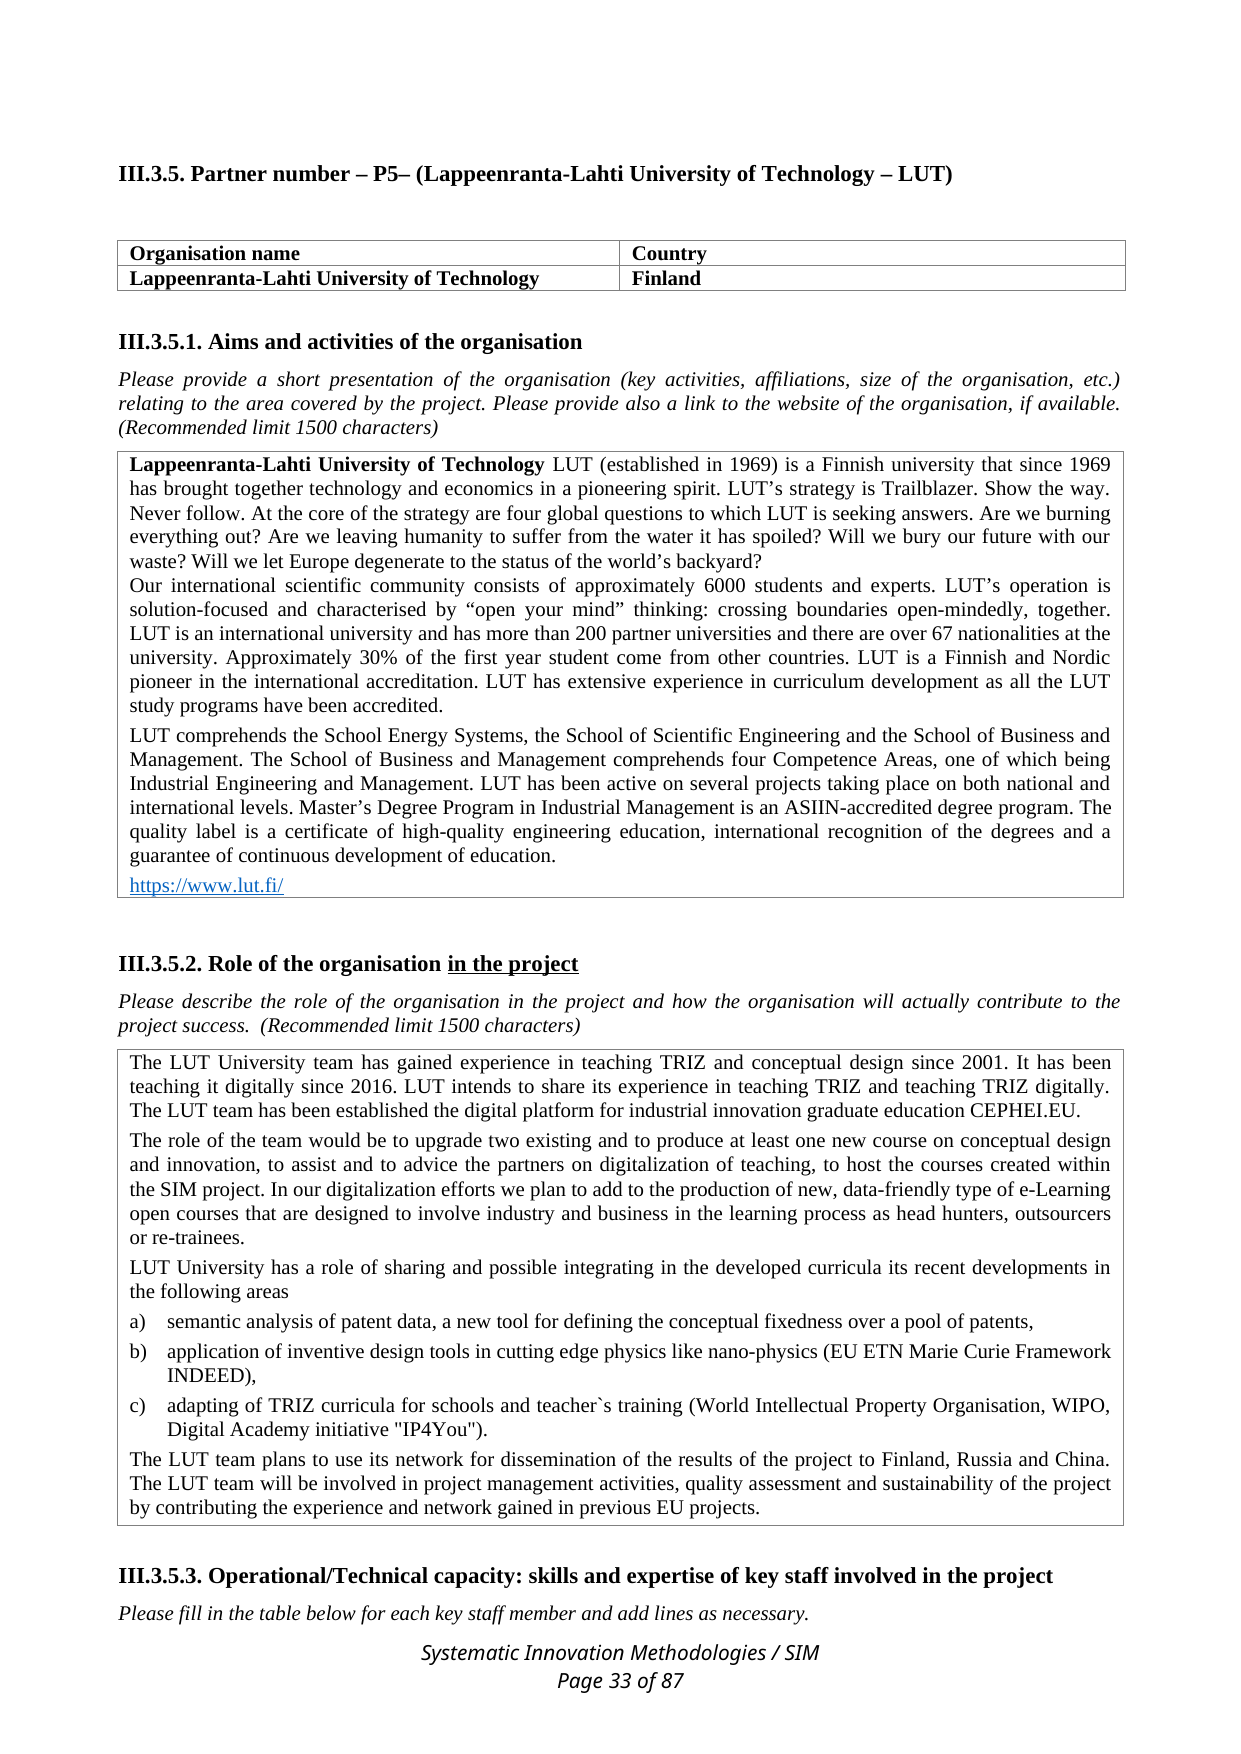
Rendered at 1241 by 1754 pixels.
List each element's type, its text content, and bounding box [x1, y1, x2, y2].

table_cell Finland [620, 266, 1125, 290]
table_cell Lappeenranta-Lahti University of Technology [118, 266, 619, 290]
text Please fill in the table below for each key staff member and add lines as necessary. [118, 1601, 1122, 1625]
table_header Organisation name [118, 241, 619, 265]
table_header The LUT University team has gained experience in teaching TRIZ and conceptual design since 2001. It has been teaching it digitally since 2016. LUT intends to share its experience in teaching TRIZ and teaching TRIZ digitally. The LUT team has been established the digital platform for industrial innovation graduate education CEPHEI.EU. The role of the team would be to upgrade two existing and to produce at least one new course on conceptual design and innovation, to assist and to advice the partners on digitalization of teaching, to host the courses created within the SIM project. In our digitalization efforts we plan to add to the production of new, data-friendly type of e-Learning open courses that are designed to involve industry and business in the learning process as head hunters, outsourcers or re-trainees. LUT University has a role of sharing and possible integrating in the developed curricula its recent developments in the following areas semantic analysis of patent data, a new tool for defining the conceptual fixedness over a pool of patents, application of inventive design tools in cutting edge physics like nano-physics (EU ETN Marie Curie Framework INDEED), adapting of TRIZ curricula for schools and teacher`s training (World Intellectual Property Organisation, WIPO, Digital Academy initiative "IP4You"). The LUT team plans to use its network for dissemination of the results of the project to Finland, Russia and China. The LUT team will be involved in project management activities, quality assessment and sustainability of the project by contributing the experience and network gained in previous EU projects. [118, 1050, 1123, 1525]
table_header Country [620, 241, 1125, 265]
text Please describe the role of the organisation in the project and how the organisation will actually contribute to the project success. (Recommended limit 1500 characters) [118, 988, 1122, 1037]
text III.3.5.1. Aims and activities of the organisation [118, 328, 1122, 354]
text III.3.5.2. Role of the organisation in the project [118, 950, 1122, 976]
table_header Lappeenranta-Lahti University of Technology LUT (established in 1969) is a Finnish university that since 1969 has brought together technology and economics in a pioneering spirit. LUT’s strategy is Trailblazer. Show the way. Never follow. At the core of the strategy are four global questions to which LUT is seeking answers. Are we burning everything out? Are we leaving humanity to suffer from the water it has spoiled? Will we bury our future with our waste? Will we let Europe degenerate to the status of the world’s backyard? Our international scientific community consists of approximately 6000 students and experts. LUT’s operation is solution-focused and characterised by “open your mind” thinking: crossing boundaries open-mindedly, together. LUT is an international university and has more than 200 partner universities and there are over 67 nationalities at the university. Approximately 30% of the first year student come from other countries. LUT is a Finnish and Nordic pioneer in the international accreditation. LUT has extensive experience in curriculum development as all the LUT study programs have been accredited. LUT comprehends the School Energy Systems, the School of Scientific Engineering and the School of Business and Management. The School of Business and Management comprehends four Competence Areas, one of which being Industrial Engineering and Management. LUT has been active on several projects taking place on both national and international levels. Master’s Degree Program in Industrial Management is an ASIIN-accredited degree program. The quality label is a certificate of high-quality engineering education, international recognition of the degrees and a guarantee of continuous development of education. https://www.lut.fi/ [118, 452, 1123, 897]
text III.3.5.3. Operational/Technical capacity: skills and expertise of key staff involved in the project [118, 1562, 1122, 1589]
text Please provide a short presentation of the organisation (key activities, affiliations, size of the organisation, etc.) relating to the area covered by the project. Please provide also a link to the website of the organisation, if available. (Recommended limit 1500 characters) [118, 367, 1122, 439]
subtitle III.3.5. Partner number – P5– (Lappeenranta-Lahti University of Technology – LUT) [118, 160, 1122, 187]
